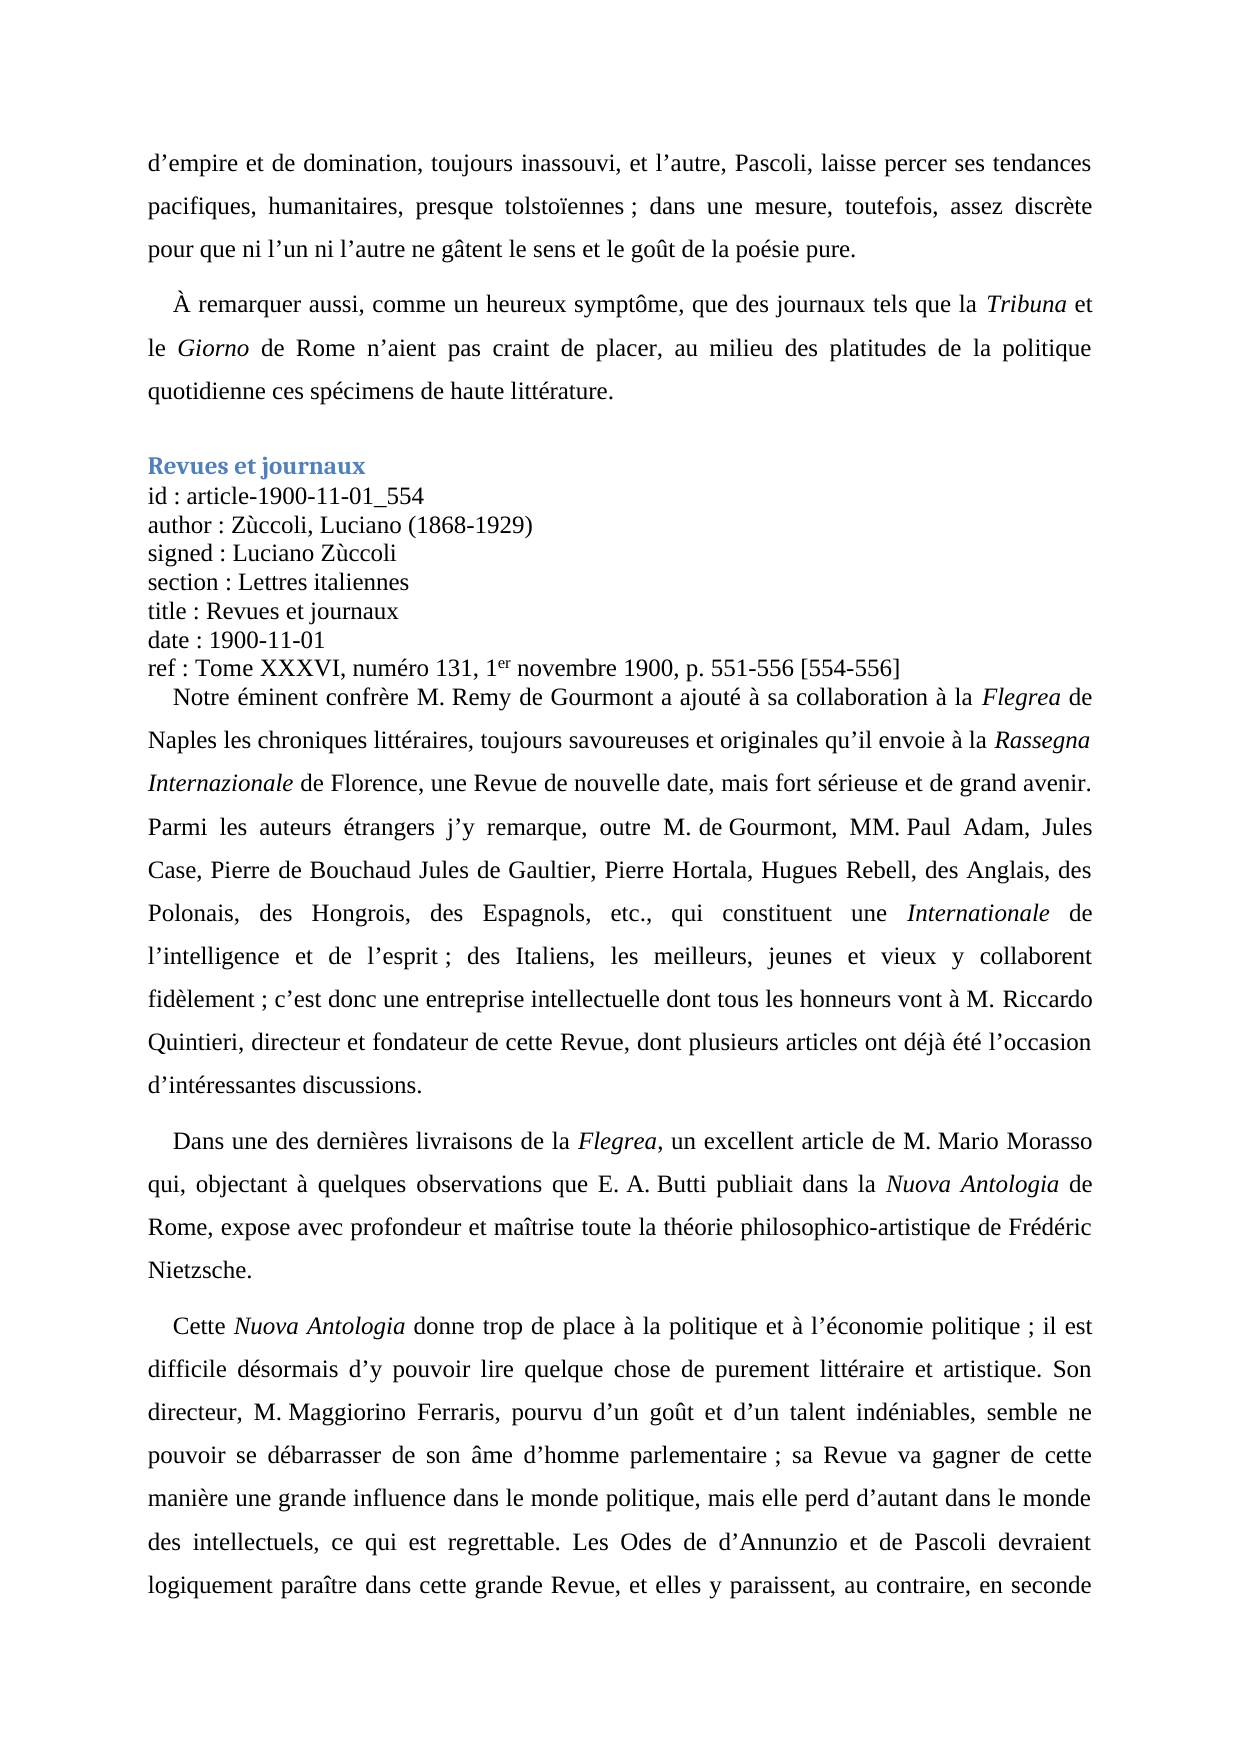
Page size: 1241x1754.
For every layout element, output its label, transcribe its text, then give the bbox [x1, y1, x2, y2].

subtitle Revues et journaux [148, 452, 1093, 481]
text Notre éminent confrère M. Remy de Gourmont a ajouté à sa collaboration à la Flegrea de Naples les chroniques littéraires, toujours savoureuses et originales qu’il envoie à la Rassegna Internazionale de Florence, une Revue de nouvelle date, mais fort sérieuse et de grand avenir. Parmi les auteurs étrangers j’y remarque, outre M. de Gourmont, MM. Paul Adam, Jules Case, Pierre de Bouchaud Jules de Gaultier, Pierre Hortala, Hugues Rebell, des Anglais, des Polonais, des Hongrois, des Espagnols, etc., qui constituent une Internationale de l’intelligence et de l’esprit ; des Italiens, les meilleurs, jeunes et vieux y collaborent fidèlement ; c’est donc une entreprise intellectuelle dont tous les honneurs vont à M. Riccardo Quintieri, directeur et fondateur de cette Revue, dont plusieurs articles ont déjà été l’occasion d’intéressantes discussions. [148, 682, 1093, 1099]
text À remarquer aussi, comme un heureux symptôme, que des journaux tels que la Tribuna et le Giorno de Rome n’aient pas craint de placer, au milieu des platitudes de la politique quotidienne ces spécimens de haute littérature. [148, 289, 1093, 404]
text Cette Nuova Antologia donne trop de place à la politique et à l’économie politique ; il est difficile désormais d’y pouvoir lire quelque chose de purement littéraire et artistique. Son directeur, M. Maggiorino Ferraris, pourvu d’un goût et d’un talent indéniables, semble ne pouvoir se débarrasser de son âme d’homme parlementaire ; sa Revue va gagner de cette manière une grande influence dans le monde politique, mais elle perd d’autant dans le monde des intellectuels, ce qui est regrettable. Les Odes de d’Annunzio et de Pascoli devraient logiquement paraître dans cette grande Revue, et elles y paraissent, au contraire, en seconde [148, 1311, 1093, 1598]
text d’empire et de domination, toujours inassouvi, et l’autre, Pascoli, laisse percer ses tendances pacifiques, humanitaires, presque tolstoïennes ; dans une mesure, toutefois, assez discrète pour que ni l’un ni l’autre ne gâtent le sens et le goût de la poésie pure. [148, 148, 1093, 263]
text section : Lettres italiennes [148, 567, 1093, 596]
text author : Zùccoli, Luciano (1868-1929) [148, 510, 1093, 538]
text title : Revues et journaux [148, 596, 1093, 625]
text Dans une des dernières livraisons de la Flegrea, un excellent article de M. Mario Morasso qui, objectant à quelques observations que E. A. Butti publiait dans la Nuova Antologia de Rome, expose avec profondeur et maîtrise toute la théorie philosophico-artistique de Frédéric Nietzsche. [148, 1126, 1093, 1284]
text date : 1900-11-01 [148, 625, 1093, 653]
text id : article-1900-11-01_554 [148, 481, 1093, 510]
text ref : Tome XXXVI, numéro 131, 1er novembre 1900, p. 551-556 [554-556] [148, 653, 1093, 682]
text signed : Luciano Zùccoli [148, 538, 1093, 567]
